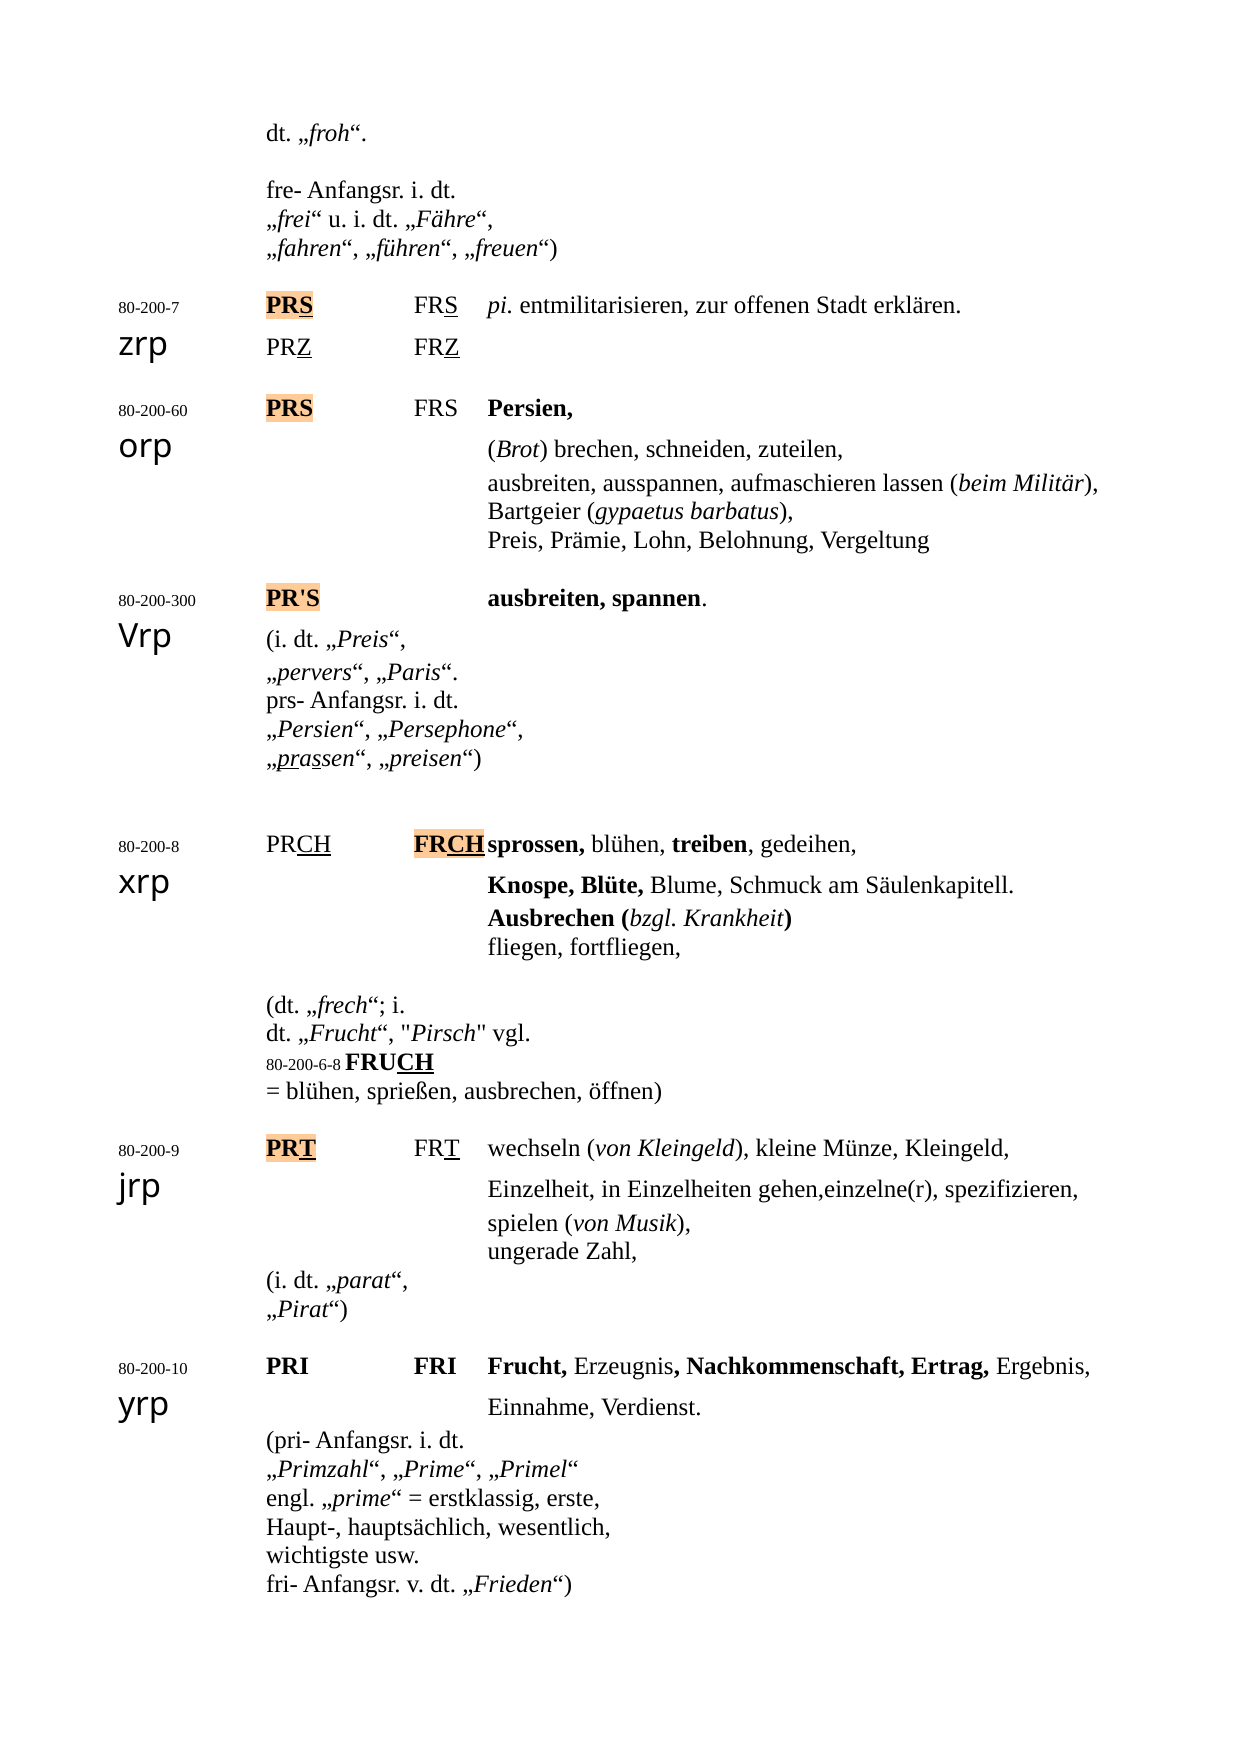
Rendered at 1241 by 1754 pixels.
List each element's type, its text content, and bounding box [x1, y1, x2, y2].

text dt. „Frucht“, "Pirsch" vgl. [118, 1018, 1122, 1047]
text (pri- Anfangsr. i. dt. [118, 1426, 1122, 1454]
text orp (Brot) brechen, schneiden, zuteilen, [118, 422, 1122, 468]
text 80-200-7 PRS FRS pi. entmilitarisieren, zur offenen Stadt erklären. [118, 291, 1122, 319]
text „Primzahl“, „Prime“, „Primel“ [118, 1454, 1122, 1483]
text prs- Anfangsr. i. dt. [118, 686, 1122, 714]
text (i. dt. „parat“, [118, 1265, 1122, 1294]
text 80-200-9 PRT FRT wechseln (von Kleingeld), kleine Münze, Kleingeld, [118, 1133, 1122, 1162]
text fliegen, fortfliegen, [118, 932, 1122, 990]
text xrp Knospe, Blüte, Blume, Schmuck am Säulenkapitell. [118, 858, 1122, 903]
text wichtigste usw. [118, 1541, 1122, 1569]
text spielen (von Musik), [118, 1208, 1122, 1236]
text dt. „froh“. [118, 118, 1122, 147]
text zrp PRZ FRZ [118, 319, 1122, 365]
text 80-200-60 PRS FRS Persien, [118, 393, 1122, 422]
text jrp Einzelheit, in Einzelheiten gehen,einzelne(r), spezifizieren, [118, 1162, 1122, 1208]
text 80-200-300 PR'S ausbreiten, spannen. [118, 583, 1122, 611]
text engl. „prime“ = erstklassig, erste, [118, 1483, 1122, 1512]
text „Persien“, „Persephone“, [118, 714, 1122, 743]
text 80-200-10 PRI FRI Frucht, Erzeugnis, Nachkommenschaft, Ertrag, Ergebnis, yrp Einnahme, Verdienst. [118, 1351, 1122, 1426]
text „frei“ u. i. dt. „Fähre“, [118, 204, 1122, 233]
text Haupt-, hauptsächlich, wesentlich, [118, 1512, 1122, 1541]
text 80-200-8 PRCH FRCH sprossen, blühen, treiben, gedeihen, [118, 829, 1122, 858]
text fre- Anfangsr. i. dt. [118, 176, 1122, 204]
text „Pirat“) [118, 1294, 1122, 1323]
text „fahren“, „führen“, „freuen“) [118, 233, 1122, 262]
text Preis, Prämie, Lohn, Belohnung, Vergeltung [118, 525, 1122, 554]
text fri- Anfangsr. v. dt. „Frieden“) [118, 1569, 1122, 1598]
text 80-200-6-8 FRUCH [118, 1047, 1122, 1076]
text (dt. „frech“; i. [118, 990, 1122, 1018]
text „prassen“, „preisen“) [118, 743, 1122, 772]
text ungerade Zahl, [118, 1236, 1122, 1265]
text „pervers“, „Paris“. [118, 657, 1122, 686]
text Vrp (i. dt. „Preis“, [118, 611, 1122, 657]
text ausbreiten, ausspannen, aufmaschieren lassen (beim Militär), Bartgeier (gypaetus barbatus), [118, 468, 1122, 525]
text = blühen, sprießen, ausbrechen, öffnen) [118, 1076, 1122, 1105]
text Ausbrechen (bzgl. Krankheit) [118, 903, 1122, 932]
